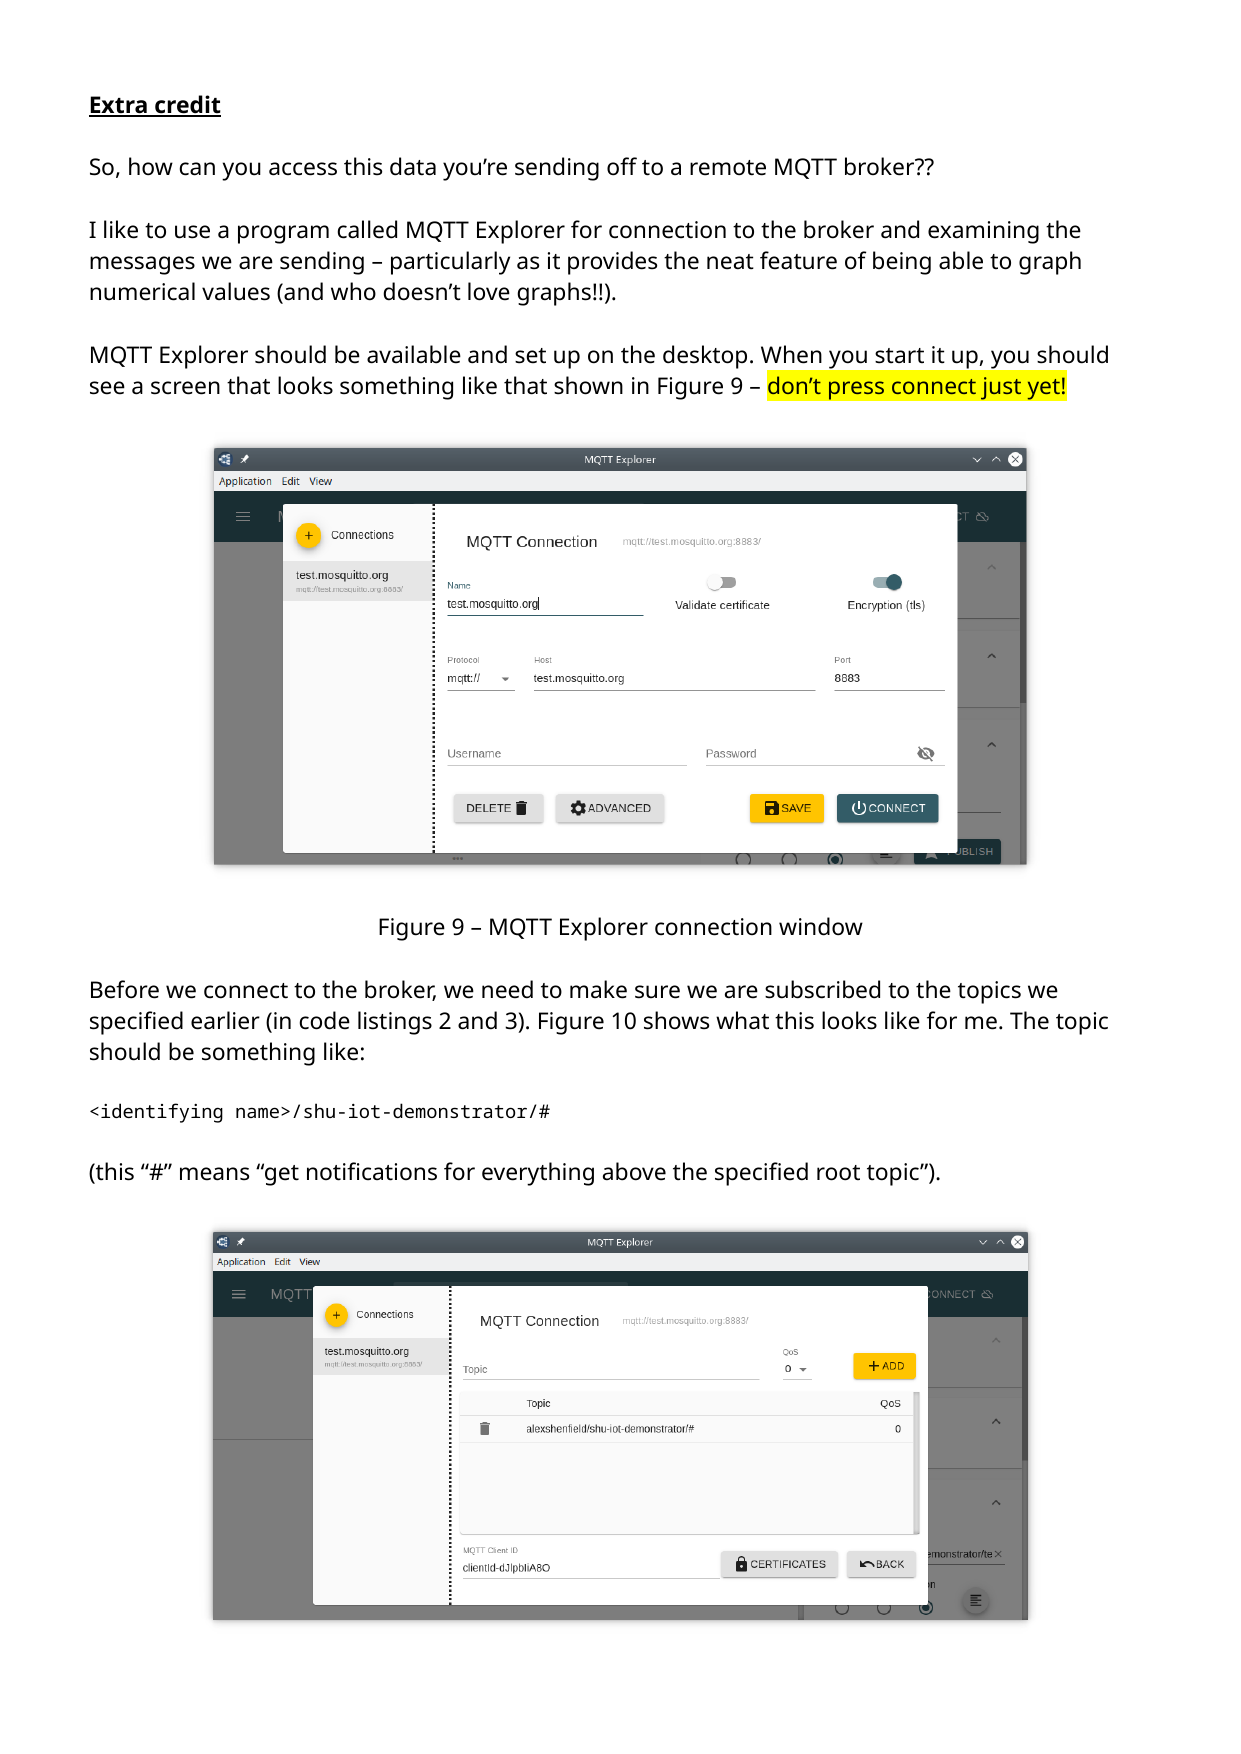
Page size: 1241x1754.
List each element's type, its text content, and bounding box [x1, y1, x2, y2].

text MQTT Explorer should be available and set up on the desktop. When you start it up, you should see a screen that looks something like that shown in Figure 9 – don’t press connect just yet! [88, 338, 1152, 401]
text (this “#” means “get notifications for everything above the specified root topic”). [88, 1155, 1152, 1187]
picture [198, 1217, 1042, 1634]
text Before we connect to the broker, we need to make sure we are subscribed to the topics we specified earlier (in code listings 2 and 3). Figure 10 shows what this looks like for me. The topic should be something like: [88, 974, 1152, 1067]
text <identifying name>/shu-iot-demonstrator/# [88, 1099, 1152, 1124]
text I like to use a program called MQTT Explorer for connection to the broker and examining the messages we are sending – particularly as it provides the neat feature of being able to graph numerical values (and who doesn’t love graphs!!). [88, 213, 1152, 307]
text Extra credit [88, 88, 1152, 120]
text Figure 9 – MQTT Explorer connection window [88, 911, 1152, 942]
picture [198, 432, 1042, 880]
text So, how can you access this data you’re sending off to a remote MQTT broker?? [88, 151, 1152, 182]
